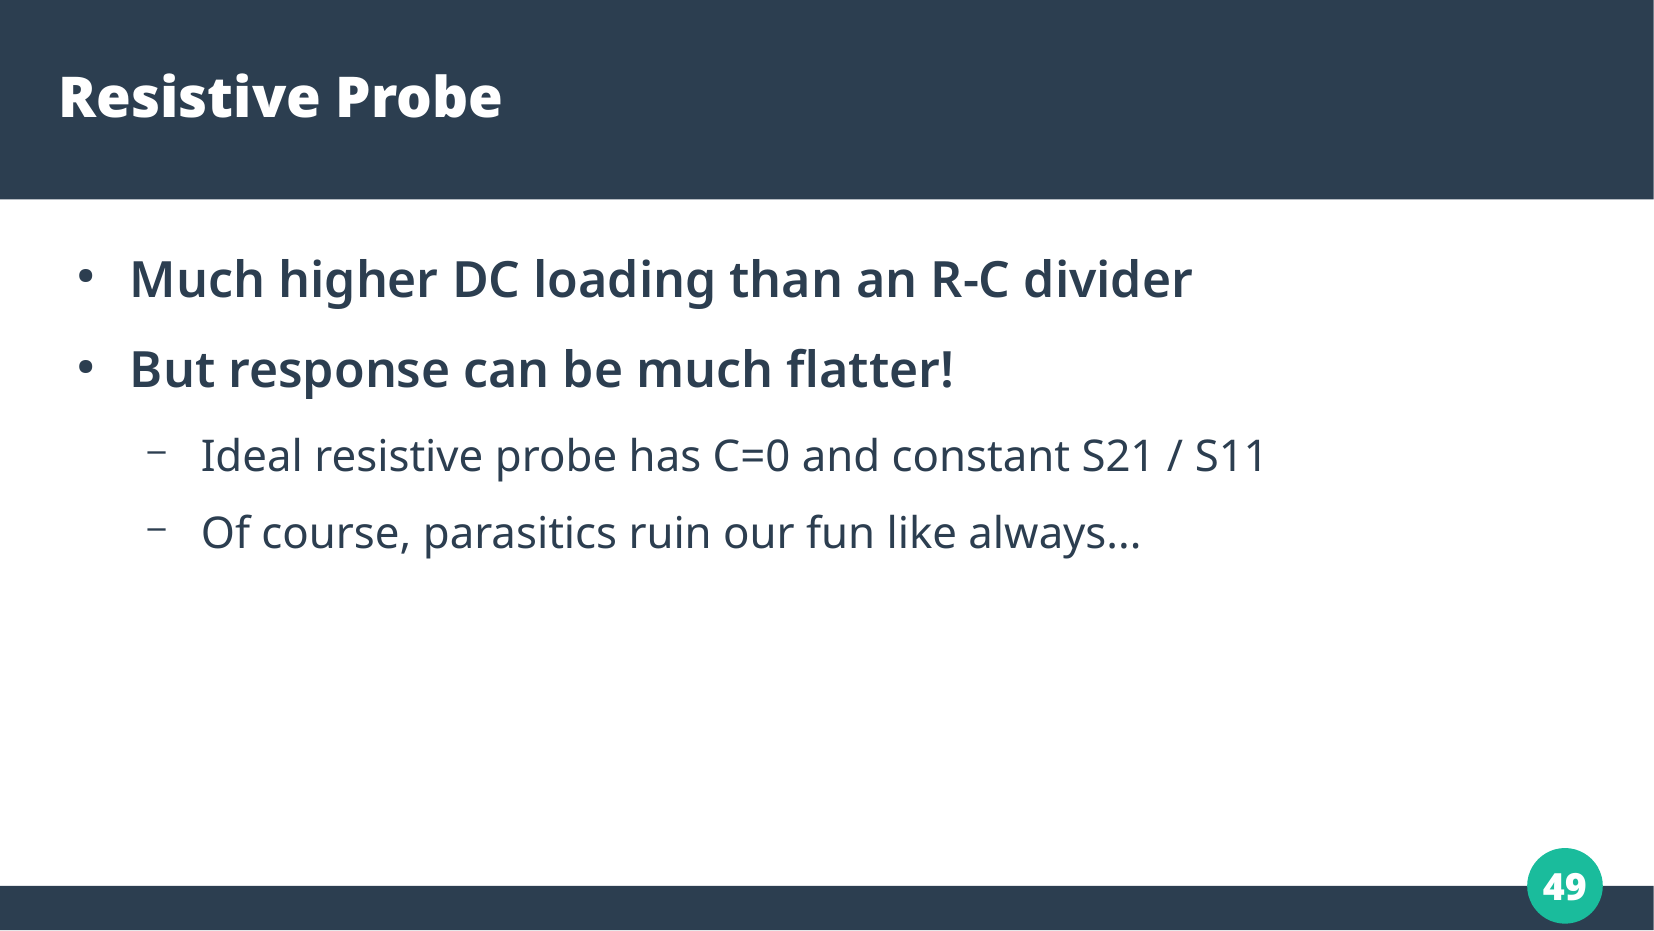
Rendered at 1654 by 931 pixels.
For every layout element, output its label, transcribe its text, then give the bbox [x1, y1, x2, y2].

title Resistive Probe [59, 37, 1595, 155]
list Much higher DC loading than an R-C divider But response can be much flatter! Ideal resistive probe has C=0 and constant S21 / S11 Of course, parasitics ruin our fun like always... [59, 243, 1595, 864]
